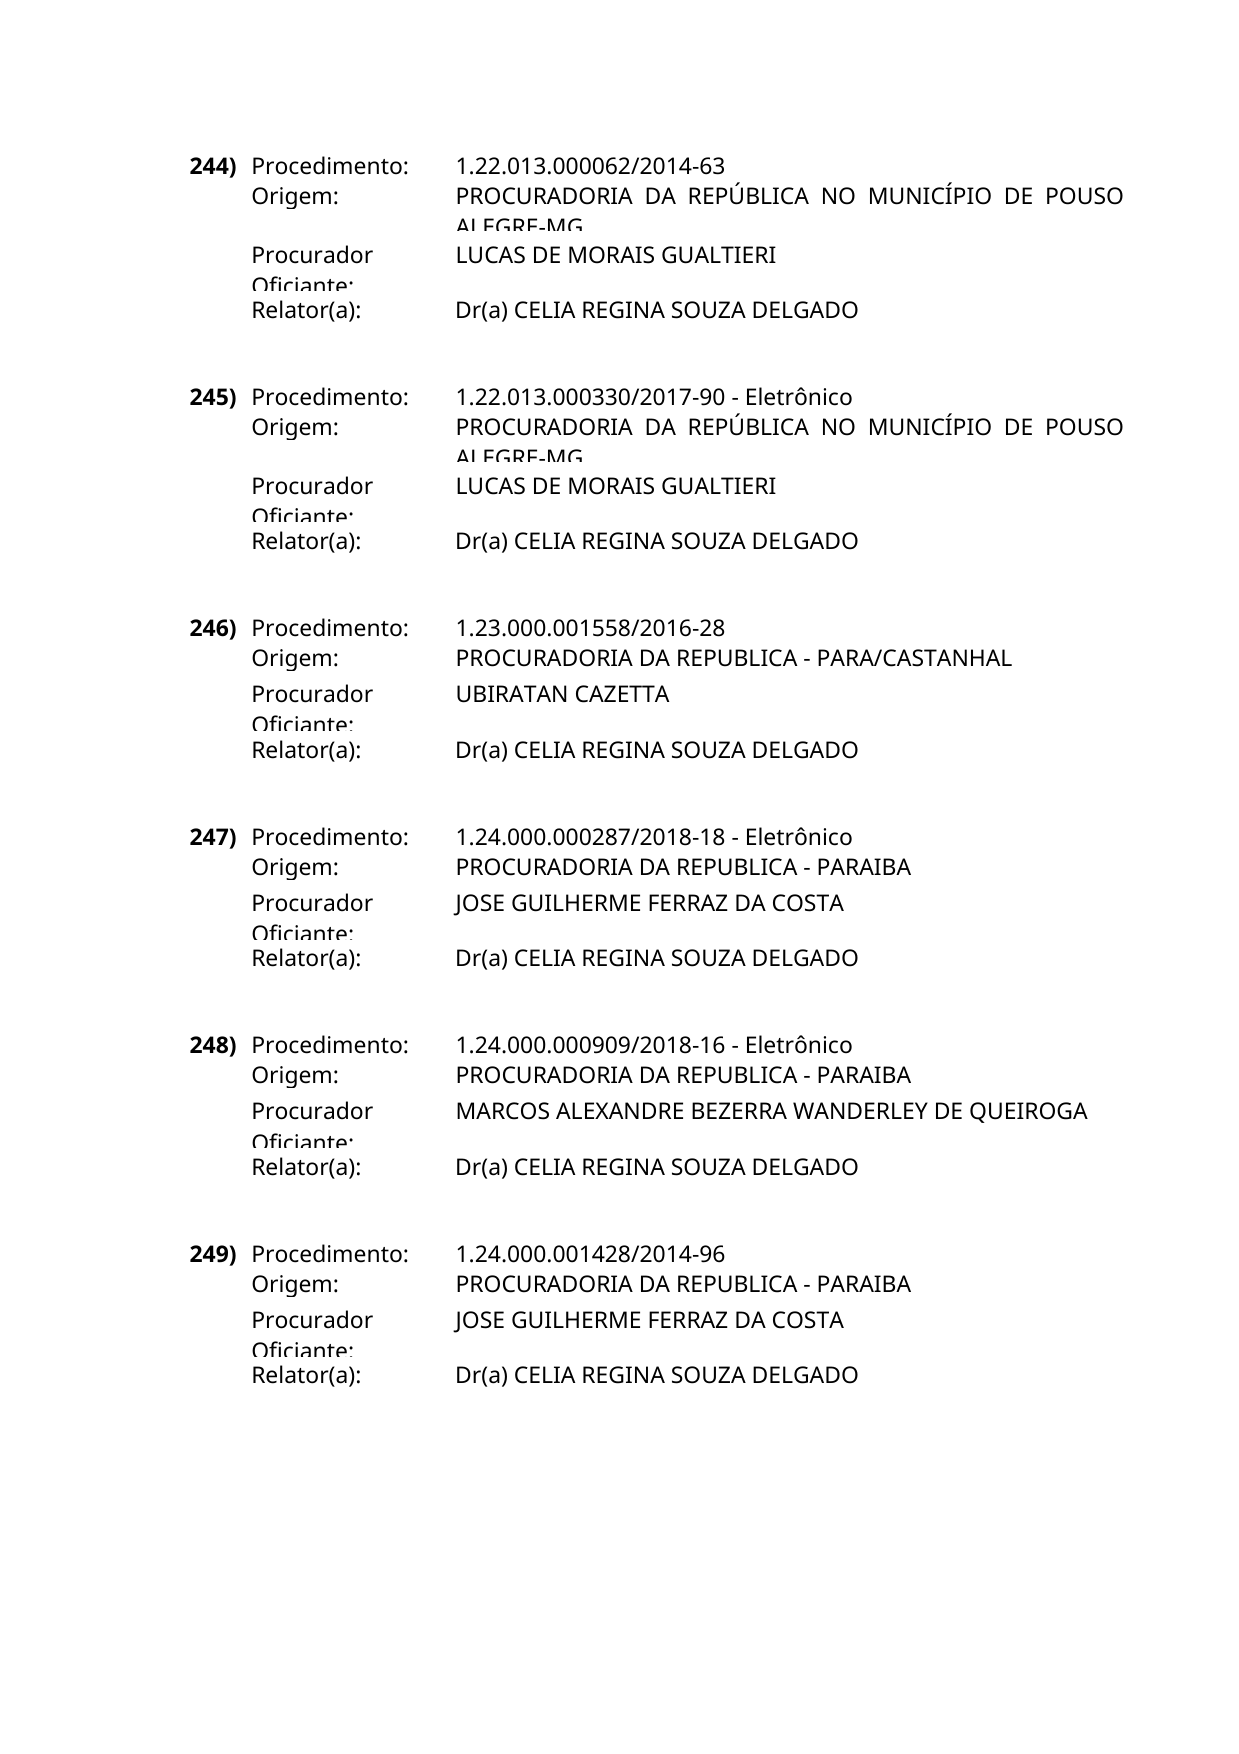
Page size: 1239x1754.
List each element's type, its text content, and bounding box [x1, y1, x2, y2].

table_cell [1125, 612, 1239, 641]
table_cell [189, 671, 251, 678]
table_cell [189, 239, 251, 289]
table_cell [455, 555, 1124, 612]
table_header Relator(a): [251, 1151, 455, 1179]
table_cell [1125, 150, 1239, 178]
table_cell [0, 294, 189, 324]
table_cell [189, 972, 251, 1029]
table_cell [0, 231, 189, 238]
table_cell PROCURADORIA DA REPUBLICA - PARA/CASTANHAL [455, 642, 1124, 671]
table_cell Origem: [251, 411, 455, 439]
table_cell 244) [189, 150, 251, 178]
table_cell [251, 525, 1124, 555]
table_cell PROCURADORIA DA REPUBLICA - PARAIBA [455, 851, 1124, 879]
table_cell [1125, 525, 1239, 555]
table_cell [0, 462, 189, 469]
table_cell [455, 462, 1124, 469]
table_cell [1125, 1095, 1239, 1146]
table_cell [0, 1059, 189, 1088]
table_cell [251, 972, 455, 1029]
table_cell [0, 879, 189, 887]
table_cell Procedimento: [251, 1029, 455, 1058]
table_cell [1125, 1304, 1239, 1355]
table_cell Origem: [251, 1059, 455, 1088]
table_cell [0, 555, 189, 612]
table_header Relator(a): [251, 1359, 455, 1388]
table_cell [251, 1181, 455, 1238]
table_cell Procurador Oficiante: [251, 239, 455, 291]
table_cell [189, 1304, 251, 1355]
table_cell PROCURADORIA DA REPÚBLICA NO MUNICÍPIO DE POUSO ALEGRE-MG [455, 411, 1124, 462]
table_cell [189, 294, 251, 324]
table_cell [0, 1029, 189, 1058]
table_cell [455, 879, 1124, 887]
table_cell 1.24.000.001428/2014-96 [455, 1238, 1124, 1266]
table_cell 246) [189, 612, 251, 641]
table_cell [1125, 231, 1239, 238]
table_cell [0, 239, 189, 289]
table_cell Procedimento: [251, 150, 455, 178]
table_cell [455, 231, 1124, 238]
table_cell JOSE GUILHERME FERRAZ DA COSTA [455, 887, 1124, 938]
table_cell LUCAS DE MORAIS GUALTIERI [455, 239, 1124, 289]
table_cell Procedimento: [251, 821, 455, 849]
table_cell 245) [189, 381, 251, 409]
table_cell [189, 642, 251, 671]
table_cell [1125, 942, 1239, 972]
table_cell [1125, 440, 1239, 462]
table_cell Procurador Oficiante: [251, 887, 455, 939]
table_cell [0, 411, 189, 439]
table_cell [1125, 1359, 1239, 1389]
table_cell [0, 612, 189, 641]
table_cell [189, 180, 251, 208]
table_cell [189, 887, 251, 938]
table_cell [455, 324, 1124, 381]
table_cell [251, 231, 455, 238]
table_header Dr(a) CELIA REGINA SOUZA DELGADO [455, 734, 1122, 762]
table_cell [0, 440, 189, 462]
table_cell [1125, 671, 1239, 678]
table_cell [251, 462, 455, 469]
table_cell [0, 525, 189, 555]
table_cell [189, 525, 251, 555]
table_cell Procedimento: [251, 1238, 455, 1266]
table_cell [1125, 1268, 1239, 1296]
table_cell 1.22.013.000062/2014-63 [455, 150, 1124, 178]
table_cell [0, 821, 189, 849]
table_cell [0, 1268, 189, 1296]
table_cell [1125, 1238, 1239, 1266]
table_cell [0, 942, 189, 972]
table_cell [0, 671, 189, 678]
table_cell [0, 851, 189, 879]
table_cell [1125, 678, 1239, 729]
table_cell 249) [189, 1238, 251, 1266]
table_cell [0, 324, 189, 381]
table_cell [0, 678, 189, 729]
table_header [0, 0, 189, 150]
table_cell UBIRATAN CAZETTA [455, 678, 1124, 729]
table_cell [1125, 887, 1239, 938]
table_cell [251, 440, 455, 462]
table_cell [189, 1181, 251, 1238]
table_cell [1125, 381, 1239, 409]
table_cell [455, 1181, 1124, 1238]
table_header Relator(a): [251, 734, 455, 762]
table_cell [1125, 324, 1239, 381]
table_header Dr(a) CELIA REGINA SOUZA DELGADO [455, 294, 1122, 323]
table_cell [1125, 294, 1239, 324]
table_header Dr(a) CELIA REGINA SOUZA DELGADO [455, 1151, 1122, 1179]
table_cell [455, 1088, 1124, 1095]
table_header [189, 0, 251, 150]
table_cell 1.24.000.000909/2018-16 - Eletrônico [455, 1029, 1124, 1058]
table_cell [1125, 734, 1239, 764]
table_cell JOSE GUILHERME FERRAZ DA COSTA [455, 1304, 1124, 1355]
table_cell [0, 1359, 189, 1389]
table_cell [189, 324, 251, 381]
table_cell [189, 1095, 251, 1146]
table_cell [189, 1059, 251, 1088]
table_cell [189, 879, 251, 887]
table_cell [251, 324, 455, 381]
table_cell [1125, 972, 1239, 1029]
table_cell [0, 1088, 189, 1095]
table_cell [0, 1238, 189, 1266]
table_cell [251, 671, 455, 678]
table_cell [0, 734, 189, 764]
table_cell [455, 1296, 1124, 1304]
table_cell [251, 764, 455, 821]
table_cell [189, 411, 251, 439]
table_cell [0, 887, 189, 938]
table_cell [189, 1088, 251, 1095]
table_header Relator(a): [251, 942, 455, 971]
table_cell Procedimento: [251, 381, 455, 409]
table_cell [455, 764, 1124, 821]
table_cell Procurador Oficiante: [251, 1095, 455, 1148]
table_cell [251, 1088, 455, 1095]
table_cell [189, 678, 251, 729]
table_cell [1125, 180, 1239, 208]
table_cell Procurador Oficiante: [251, 470, 455, 522]
table_cell [1125, 642, 1239, 671]
table_cell Origem: [251, 1268, 455, 1296]
table_header Dr(a) CELIA REGINA SOUZA DELGADO [455, 1359, 1122, 1388]
table_cell [189, 231, 251, 238]
table_cell [189, 1268, 251, 1296]
table_cell Origem: [251, 851, 455, 879]
table_header Dr(a) CELIA REGINA SOUZA DELGADO [455, 525, 1122, 554]
table_cell [1125, 555, 1239, 612]
table_cell Procurador Oficiante: [251, 678, 455, 731]
table_cell [1125, 209, 1239, 231]
table_cell [0, 1296, 189, 1304]
table_cell [1125, 1088, 1239, 1095]
table_header [1125, 0, 1239, 150]
table_cell Origem: [251, 642, 455, 671]
table_cell [189, 470, 251, 521]
table_cell 1.23.000.001558/2016-28 [455, 612, 1124, 641]
table_header [251, 0, 455, 150]
table_cell [251, 294, 1124, 324]
table_cell [1125, 462, 1239, 469]
table_cell [189, 1359, 251, 1389]
table_cell PROCURADORIA DA REPÚBLICA NO MUNICÍPIO DE POUSO ALEGRE-MG [455, 180, 1124, 231]
table_cell [1125, 1181, 1239, 1238]
table_cell [1125, 1296, 1239, 1304]
table_cell MARCOS ALEXANDRE BEZERRA WANDERLEY DE QUEIROGA [455, 1095, 1124, 1146]
table_cell [251, 879, 455, 887]
table_cell [0, 209, 189, 231]
table_cell [1125, 764, 1239, 821]
table_cell Procedimento: [251, 612, 455, 641]
table_cell 1.22.013.000330/2017-90 - Eletrônico [455, 381, 1124, 409]
table_cell [1125, 1029, 1239, 1058]
table_cell [0, 470, 189, 521]
table_cell [189, 734, 251, 764]
table_cell LUCAS DE MORAIS GUALTIERI [455, 470, 1124, 521]
table_cell [251, 209, 455, 231]
table_header Relator(a): [251, 525, 455, 554]
table_cell Procurador Oficiante: [251, 1304, 455, 1356]
table_cell [189, 764, 251, 821]
table_cell [0, 150, 189, 178]
table_cell [1125, 470, 1239, 521]
table_cell [0, 1151, 189, 1181]
table_cell [0, 381, 189, 409]
table_cell [1125, 851, 1239, 879]
table_cell [1125, 1151, 1239, 1181]
table_cell PROCURADORIA DA REPUBLICA - PARAIBA [455, 1268, 1124, 1296]
table_header Dr(a) CELIA REGINA SOUZA DELGADO [455, 942, 1122, 971]
table_cell [0, 1095, 189, 1146]
table_cell [0, 1304, 189, 1355]
table_cell [251, 1296, 455, 1304]
table_cell [189, 1296, 251, 1304]
table_cell [0, 972, 189, 1029]
table_cell [189, 462, 251, 469]
table_cell [1125, 1059, 1239, 1088]
table_cell [0, 642, 189, 671]
table_cell [455, 671, 1124, 678]
table_cell [1125, 411, 1239, 439]
table_header [455, 0, 1124, 150]
table_cell [189, 851, 251, 879]
table_cell [0, 764, 189, 821]
table_cell [0, 180, 189, 208]
table_cell [455, 972, 1124, 1029]
table_cell [251, 555, 455, 612]
table_cell 1.24.000.000287/2018-18 - Eletrônico [455, 821, 1124, 849]
table_cell 248) [189, 1029, 251, 1058]
table_cell [189, 1151, 251, 1181]
table_cell 247) [189, 821, 251, 849]
table_cell [1125, 821, 1239, 849]
table_cell [1125, 239, 1239, 289]
table_cell PROCURADORIA DA REPUBLICA - PARAIBA [455, 1059, 1124, 1088]
table_cell [189, 440, 251, 462]
table_cell [189, 209, 251, 231]
table_cell [1125, 879, 1239, 887]
table_cell [189, 942, 251, 972]
table_header Relator(a): [251, 294, 455, 323]
table_cell [189, 555, 251, 612]
table_cell [0, 1181, 189, 1238]
table_cell Origem: [251, 180, 455, 208]
